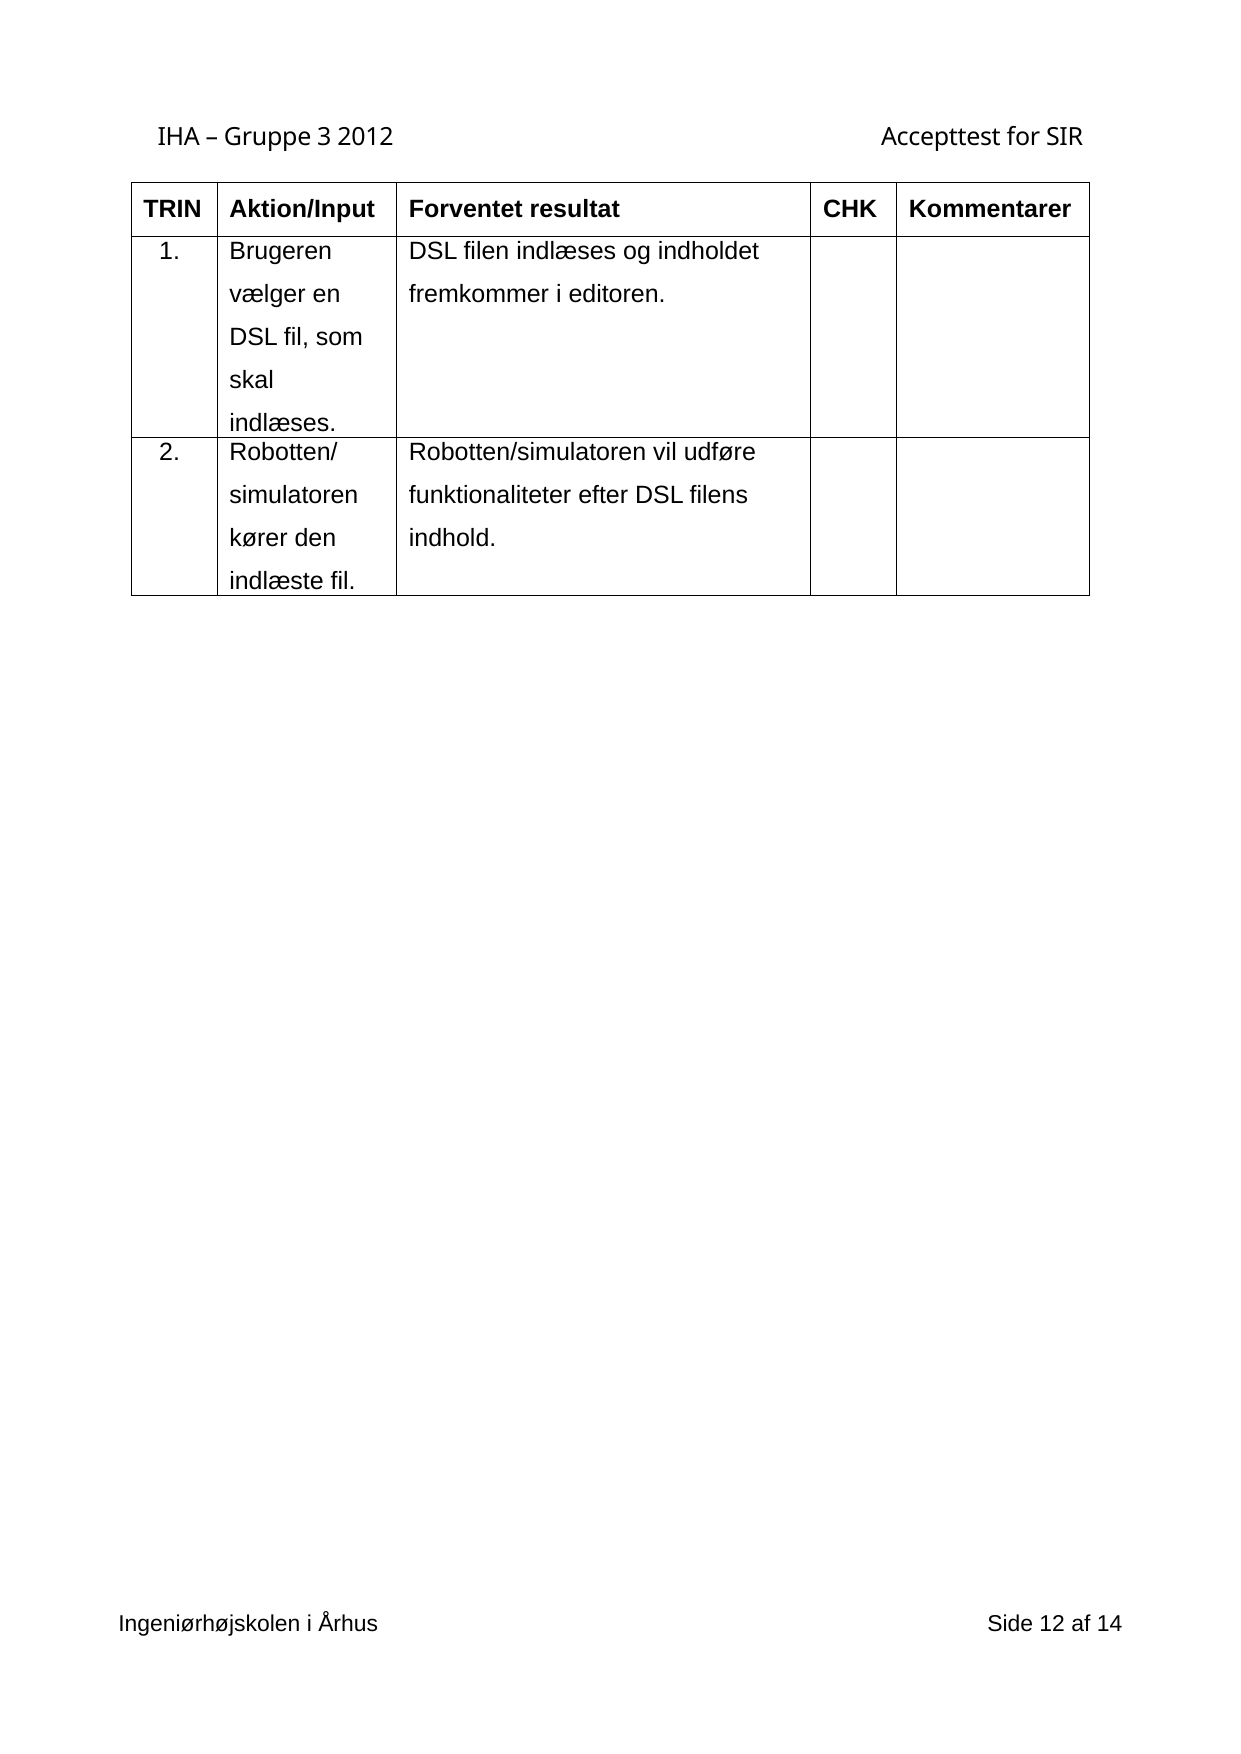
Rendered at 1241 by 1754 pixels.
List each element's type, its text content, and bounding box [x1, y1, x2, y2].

table_cell [811, 237, 896, 437]
table_cell [132, 438, 217, 595]
table_header TRIN [132, 183, 217, 236]
table_cell DSL filen indlæses og indholdet fremkommer i editoren. [397, 237, 810, 437]
table_header Aktion/Input [218, 183, 396, 236]
table_header Kommentarer [897, 183, 1089, 236]
table_cell Robotten/simulatoren kører den indlæste fil. [218, 438, 396, 595]
table_cell Brugeren vælger en DSL fil, som skal indlæses. [218, 237, 396, 437]
table_cell Robotten/simulatoren vil udføre funktionaliteter efter DSL filens indhold. [397, 438, 810, 595]
table_cell [811, 438, 896, 595]
table_header Forventet resultat [397, 183, 810, 236]
table_header CHK [811, 183, 896, 236]
table_cell [897, 438, 1089, 595]
table_cell [897, 237, 1089, 437]
table_cell [132, 237, 217, 437]
